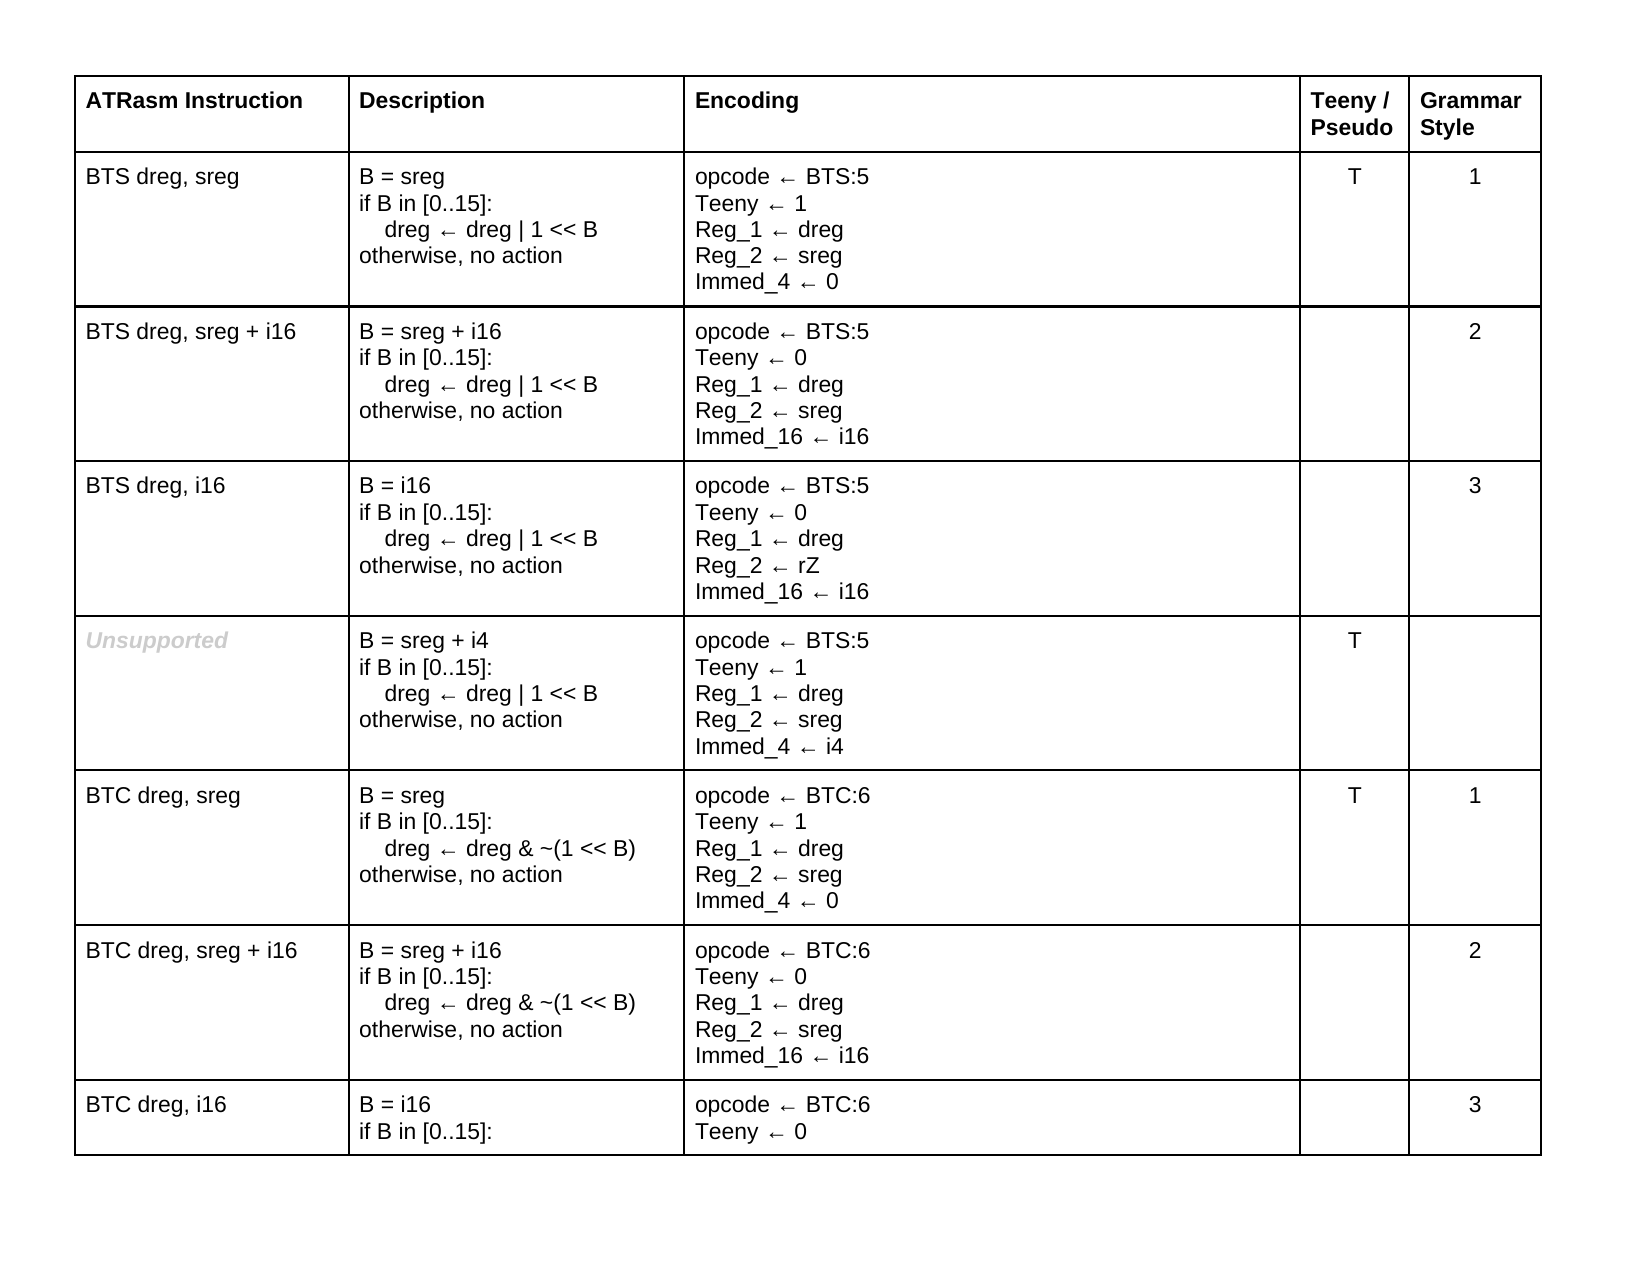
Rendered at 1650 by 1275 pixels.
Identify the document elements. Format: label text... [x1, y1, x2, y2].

table_cell B = sreg + i16 if B in [0..15]: dreg ← dreg & ~(1 << B) otherwise, no action [350, 926, 683, 1079]
table_cell BTS dreg, sreg [76, 153, 348, 305]
table_cell BTC dreg, sreg [76, 771, 348, 924]
table_cell [1301, 308, 1408, 460]
table_cell T [1301, 771, 1408, 924]
table_cell [1301, 926, 1408, 1079]
table_cell opcode ← BTC:6 Teeny ← 0 [685, 1081, 1299, 1154]
table_cell opcode ← BTC:6 Teeny ← 0 Reg_1 ← dreg Reg_2 ← sreg Immed_16 ← i16 [685, 926, 1299, 1079]
table_header ATRasm Instruction [76, 77, 348, 151]
table_cell T [1301, 153, 1408, 305]
table_cell 3 [1410, 462, 1540, 615]
table_cell [1301, 462, 1408, 615]
table_cell opcode ← BTC:6 Teeny ← 1 Reg_1 ← dreg Reg_2 ← sreg Immed_4 ← 0 [685, 771, 1299, 924]
table_cell opcode ← BTS:5 Teeny ← 1 Reg_1 ← dreg Reg_2 ← sreg Immed_4 ← i4 [685, 617, 1299, 769]
table_cell B = sreg + i16 if B in [0..15]: dreg ← dreg | 1 << B otherwise, no action [350, 308, 683, 460]
table_cell Unsupported [76, 617, 348, 769]
table_header Teeny / Pseudo [1301, 77, 1408, 151]
table_cell B = i16 if B in [0..15]: dreg ← dreg | 1 << B otherwise, no action [350, 462, 683, 615]
table_header Description [350, 77, 683, 151]
table_cell BTC dreg, sreg + i16 [76, 926, 348, 1079]
table_header Encoding [685, 77, 1299, 151]
table_cell opcode ← BTS:5 Teeny ← 0 Reg_1 ← dreg Reg_2 ← rZ Immed_16 ← i16 [685, 462, 1299, 615]
table_cell [1410, 617, 1540, 769]
table_cell B = sreg if B in [0..15]: dreg ← dreg & ~(1 << B) otherwise, no action [350, 771, 683, 924]
table_cell [1301, 1081, 1408, 1154]
table_cell BTS dreg, i16 [76, 462, 348, 615]
table_cell B = sreg + i4 if B in [0..15]: dreg ← dreg | 1 << B otherwise, no action [350, 617, 683, 769]
table_cell 2 [1410, 926, 1540, 1079]
table_cell B = sreg if B in [0..15]: dreg ← dreg | 1 << B otherwise, no action [350, 153, 683, 305]
table_cell opcode ← BTS:5 Teeny ← 1 Reg_1 ← dreg Reg_2 ← sreg Immed_4 ← 0 [685, 153, 1299, 305]
table_cell T [1301, 617, 1408, 769]
table_header Grammar Style [1410, 77, 1540, 151]
table_cell 1 [1410, 771, 1540, 924]
table_cell BTS dreg, sreg + i16 [76, 308, 348, 460]
table_cell BTC dreg, i16 [76, 1081, 348, 1154]
table_cell 1 [1410, 153, 1540, 305]
table_cell opcode ← BTS:5 Teeny ← 0 Reg_1 ← dreg Reg_2 ← sreg Immed_16 ← i16 [685, 308, 1299, 460]
table_cell 3 [1410, 1081, 1540, 1154]
table_cell B = i16 if B in [0..15]: [350, 1081, 683, 1154]
table_cell 2 [1410, 308, 1540, 460]
